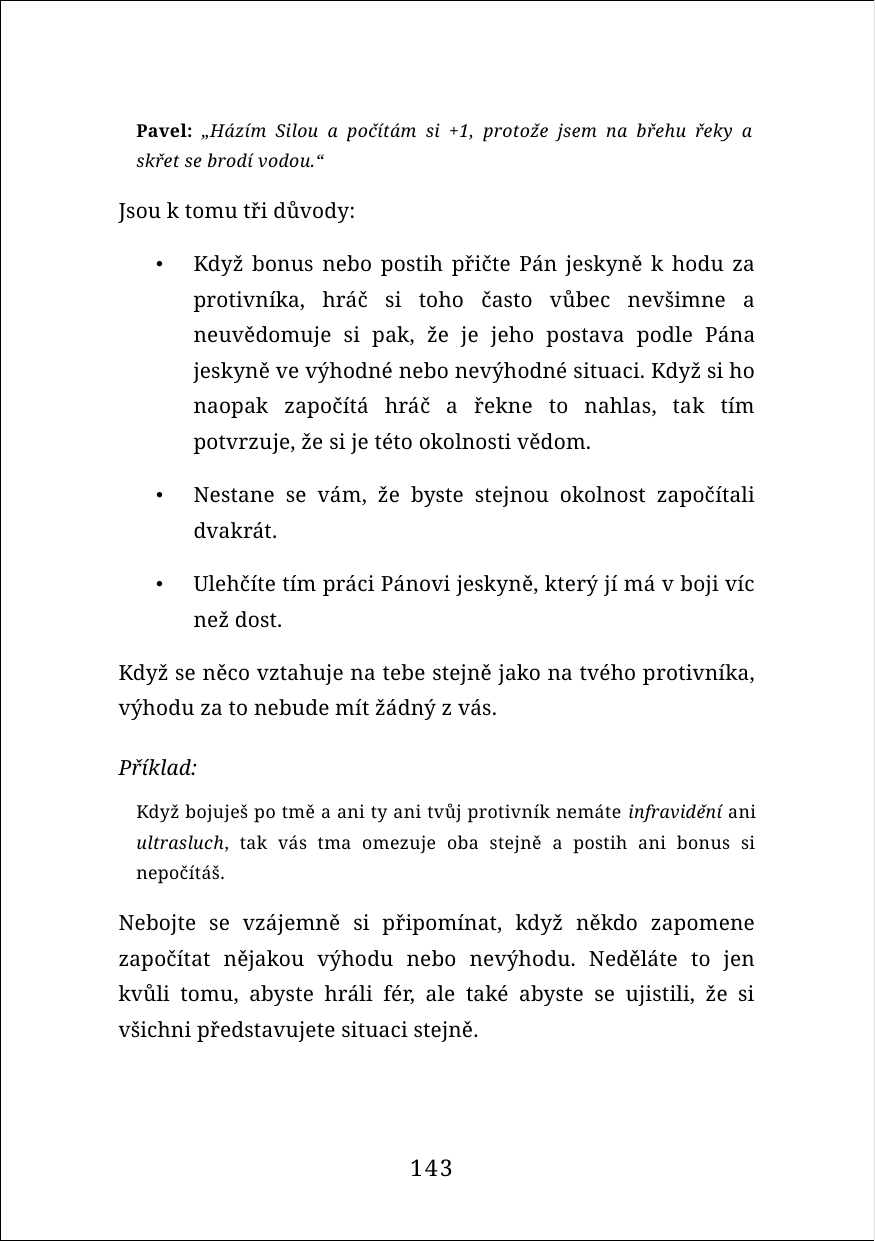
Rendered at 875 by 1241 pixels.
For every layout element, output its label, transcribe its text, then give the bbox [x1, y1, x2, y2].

list Když bonus nebo postih přičte Pán jeskyně k hodu za protivníka, hráč si toho často vůbec nevšimne a neuvědomuje si pak, že je jeho postava podle Pána jeskyně ve výhodné nebo nevýhodné situaci. Když si ho naopak započítá hráč a řekne to nahlas, tak tím potvrzuje, že si je této okolnosti vědom. [156, 249, 756, 456]
text Pavel: „Házím Silou a počítám si +1, protože jsem na břehu řeky a skřet se brodí vodou.“ [136, 118, 756, 173]
text Když bojuješ po tmě a ani ty ani tvůj protivník nemáte infravidění ani ultrasluch, tak vás tma omezuje oba stejně a postih ani bonus si nepočítáš. [136, 800, 756, 884]
list Nestane se vám, že byste stejnou okolnost započítali dvakrát. [156, 480, 756, 544]
text Příklad: [118, 753, 756, 781]
text Když se něco vztahuje na tebe stejně jako na tvého protivníka, výhodu za to nebude mít žádný z vás. [118, 658, 756, 722]
text Nebojte se vzájemně si připomínat, když někdo zapomene započítat nějakou výhodu nebo nevýhodu. Neděláte to jen kvůli tomu, abyste hráli fér, ale také abyste se ujistili, že si všichni představujete situaci stejně. [118, 908, 756, 1043]
text Jsou k tomu tři důvody: [118, 196, 756, 225]
list Ulehčíte tím práci Pánovi jeskyně, který jí má v boji víc než dost. [156, 569, 756, 633]
